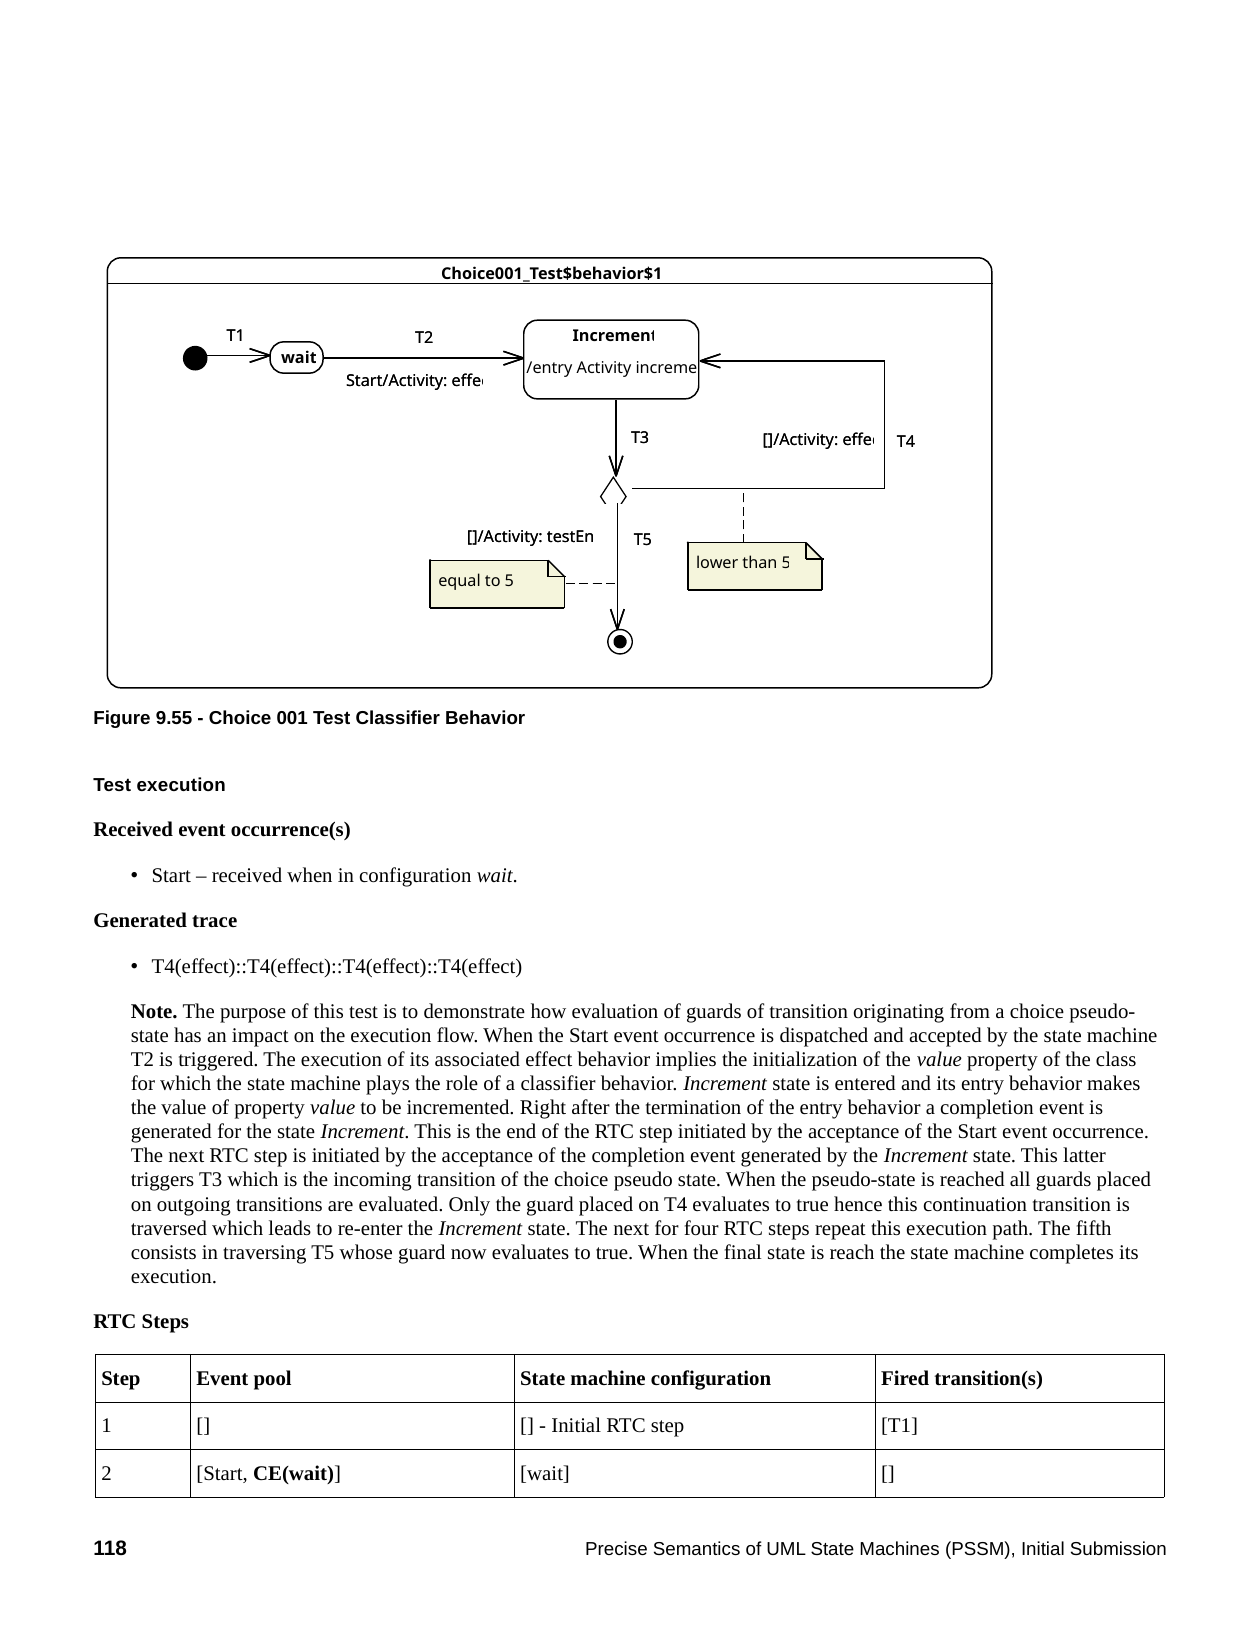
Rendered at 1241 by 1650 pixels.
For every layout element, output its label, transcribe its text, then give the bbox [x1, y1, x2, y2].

table_header State machine configuration [515, 1355, 875, 1402]
text RTC Steps [93, 1309, 1164, 1333]
list T4(effect)::T4(effect)::T4(effect)::T4(effect) [131, 953, 1164, 978]
list Start – received when in configuration wait. [131, 862, 1164, 887]
table_cell [T1] [876, 1403, 1164, 1449]
table_cell [wait] [515, 1450, 875, 1497]
table_cell [Start, CE(wait)] [191, 1450, 514, 1497]
table_cell [] - Initial RTC step [515, 1403, 875, 1449]
text Note. The purpose of this test is to demonstrate how evaluation of guards of transition originating from a choice pseudo-state has an impact on the execution flow. When the Start event occurrence is dispatched and accepted by the state machine T2 is triggered. The execution of its associated effect behavior implies the initialization of the value property of the class for which the state machine plays the role of a classifier behavior. Increment state is entered and its entry behavior makes the value of property value to be incremented. Right after the termination of the entry behavior a completion event is generated for the state Increment. This is the end of the RTC step initiated by the acceptance of the Start event occurrence. The next RTC step is initiated by the acceptance of the completion event generated by the Increment state. This latter triggers T3 which is the incoming transition of the choice pseudo state. When the pseudo-state is reached all guards placed on outgoing transitions are evaluated. Only the guard placed on T4 evaluates to true hence this continuation transition is traversed which leads to re-enter the Increment state. The next for four RTC steps repeat this execution path. The fifth consists in traversing T5 whose guard now evaluates to true. When the final state is reach the state machine completes its execution. [131, 999, 1164, 1288]
text Generated trace [93, 908, 1164, 932]
text Figure 9.55 - Choice 001 Test Classifier Behavior [93, 243, 1007, 728]
table_cell [] [876, 1450, 1164, 1497]
table_cell [] [191, 1403, 514, 1449]
table_cell 1 [96, 1403, 190, 1449]
table_header Step [96, 1355, 190, 1402]
table_cell 2 [96, 1450, 190, 1497]
table_header Fired transition(s) [876, 1355, 1164, 1402]
subtitle Test execution [93, 774, 1164, 796]
text Received event occurrence(s) [93, 817, 1164, 841]
table_header Event pool [191, 1355, 514, 1402]
